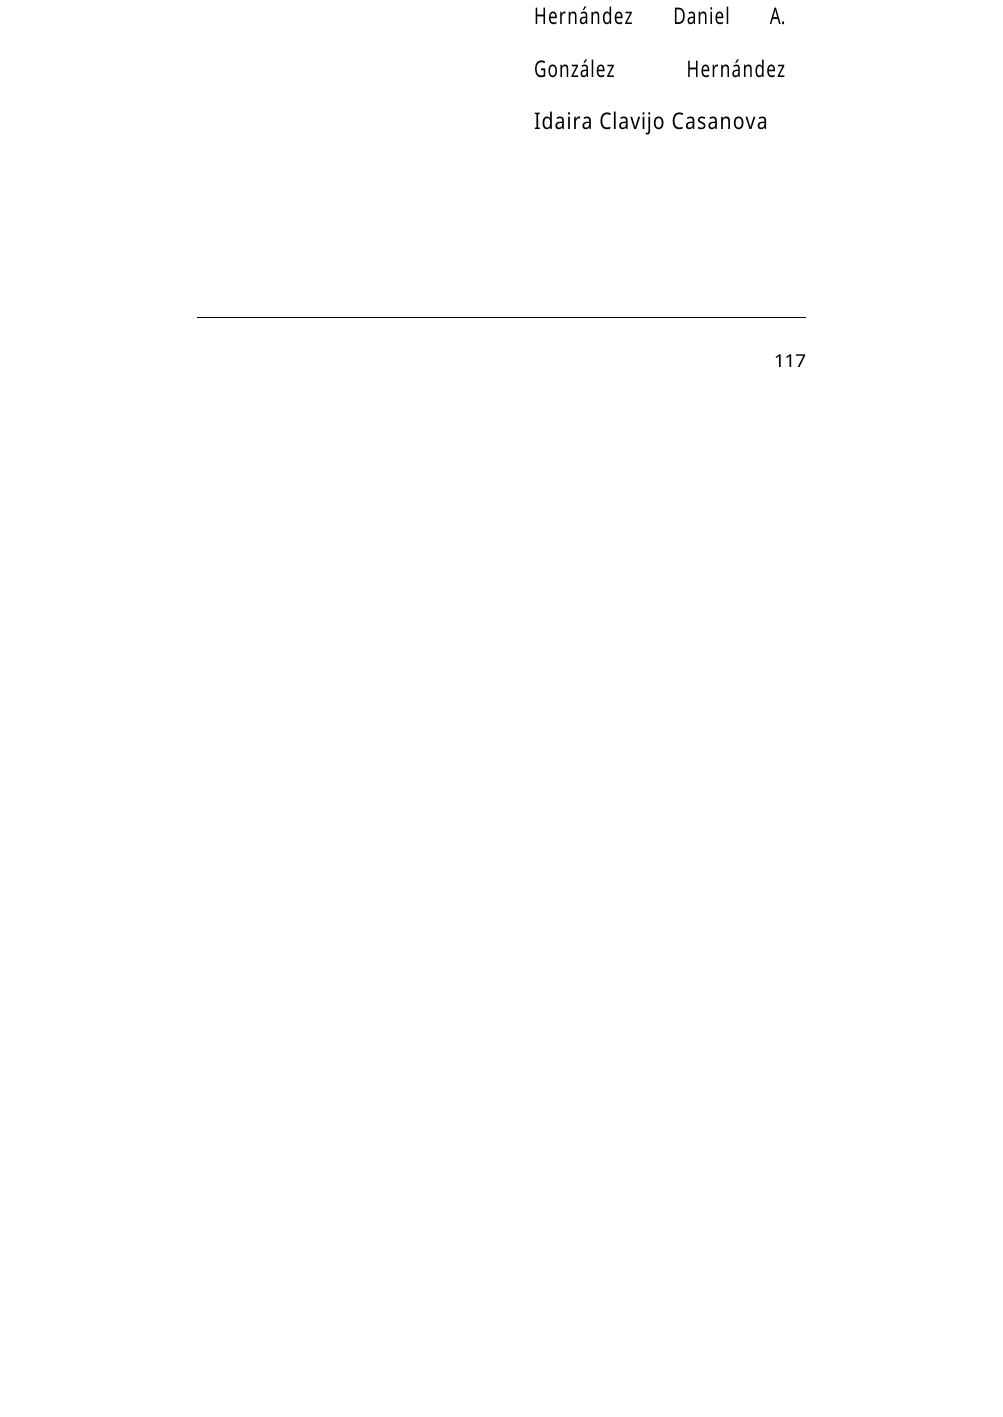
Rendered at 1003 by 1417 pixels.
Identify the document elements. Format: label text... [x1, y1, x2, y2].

text 117 [133, 349, 806, 373]
text Hernández Daniel A. González Hernández Idaira Clavijo Casanova [534, 0, 785, 136]
